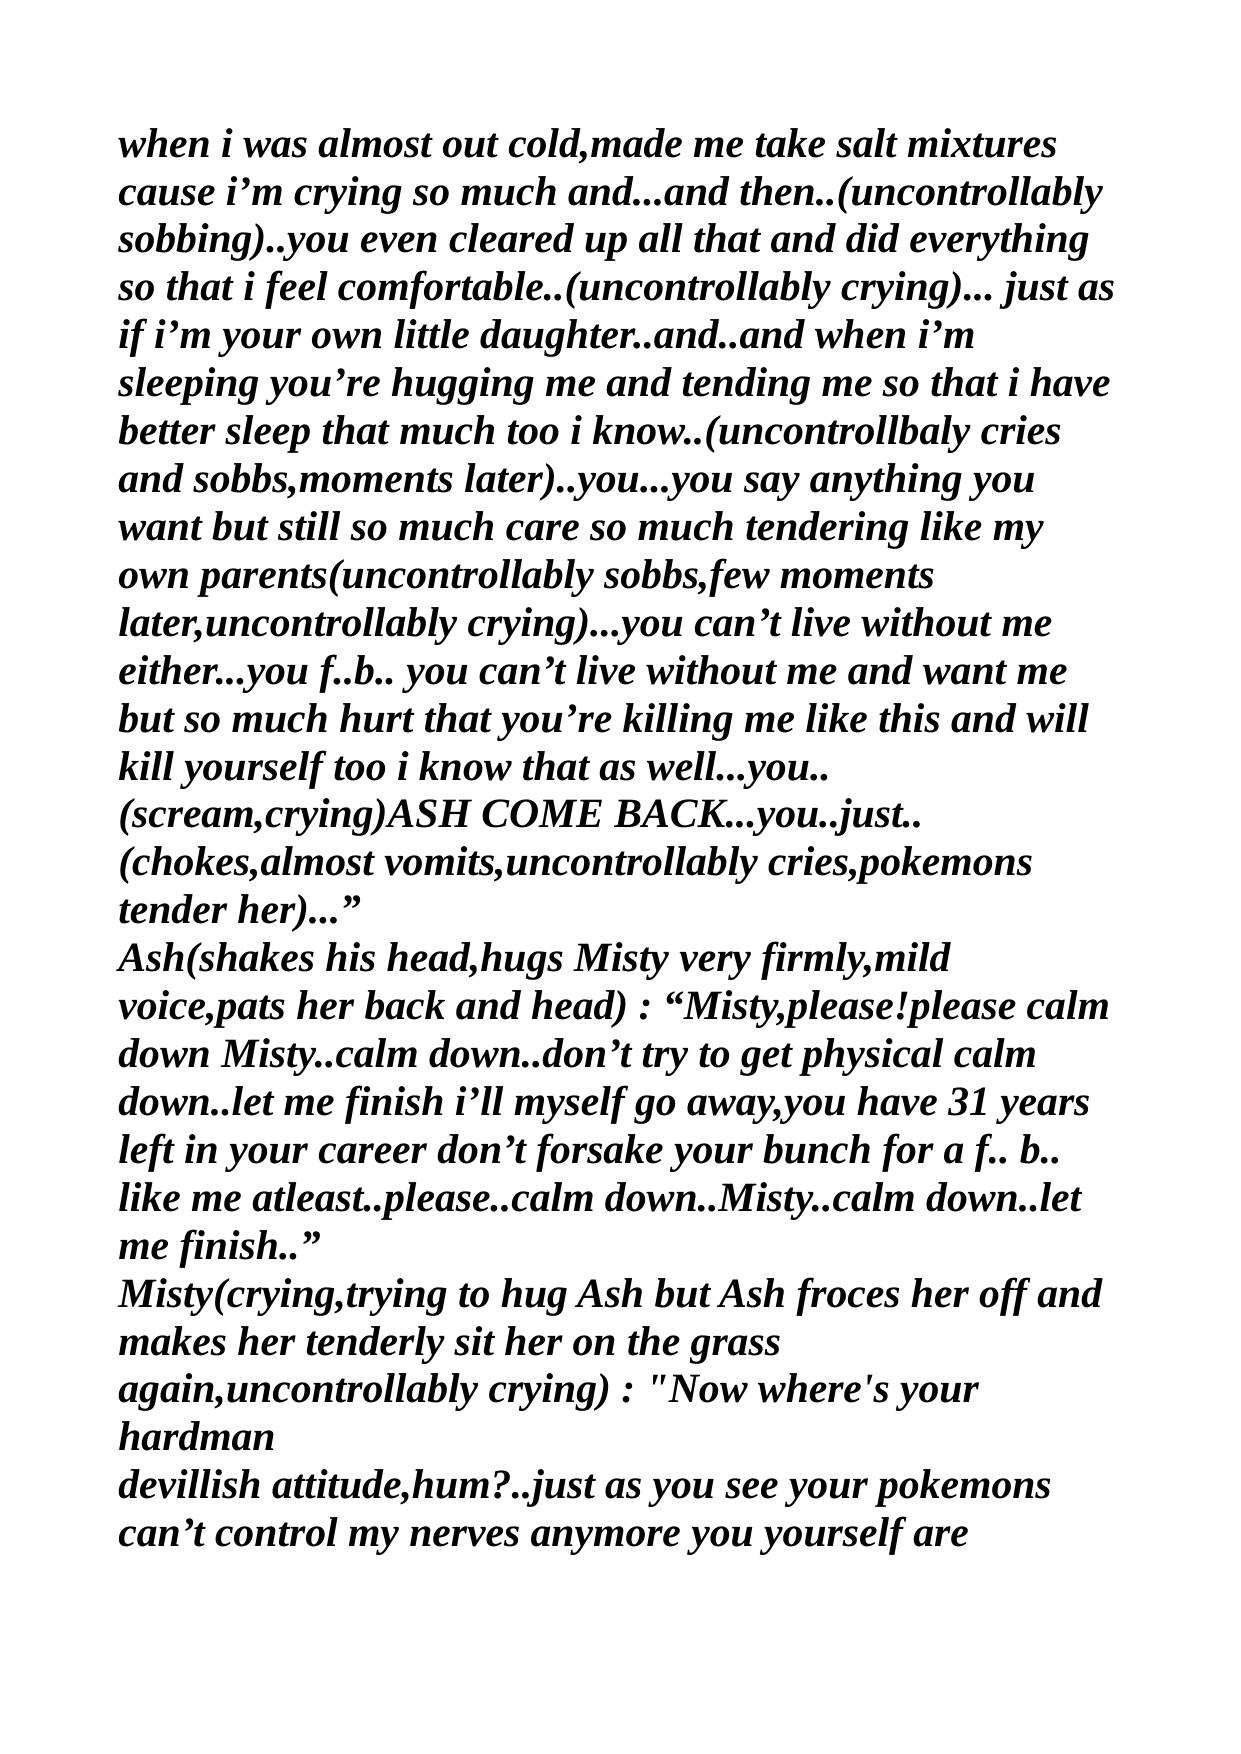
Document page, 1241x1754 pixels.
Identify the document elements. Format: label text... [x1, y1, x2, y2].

text when i was almost out cold,made me take salt mixtures cause i’m crying so much and...and then..(uncontrollably sobbing)..you even cleared up all that and did everything so that i feel comfortable..(uncontrollably crying)... just as if i’m your own little daughter..and..and when i’m sleeping you’re hugging me and tending me so that i have better sleep that much too i know..(uncontrollbaly cries and sobbs,moments later)..you...you say anything you want but still so much care so much tendering like my own parents(uncontrollably sobbs,few moments later,uncontrollably crying)...you can’t live without me either...you f..b.. you can’t live without me and want me but so much hurt that you’re killing me like this and will kill yourself too i know that as well...you..(scream,crying)ASH COME BACK...you..just..(chokes,almost vomits,uncontrollably cries,pokemons tender her)...” [118, 118, 1122, 933]
text Ash(shakes his head,hugs Misty very firmly,mild voice,pats her back and head) : “Misty,please!please calm down Misty..calm down..don’t try to get physical calm down..let me finish i’ll myself go away,you have 31 years left in your career don’t forsake your bunch for a f.. b.. like me atleast..please..calm down..Misty..calm down..let me finish..” [118, 933, 1122, 1268]
text devillish attitude,hum?..just as you see your pokemons can’t control my nerves anymore you yourself are [118, 1460, 1122, 1556]
text Misty(crying,trying to hug Ash but Ash froces her off and makes her tenderly sit her on the grass again,uncontrollably crying) : "Now where's your hardman [118, 1268, 1122, 1460]
